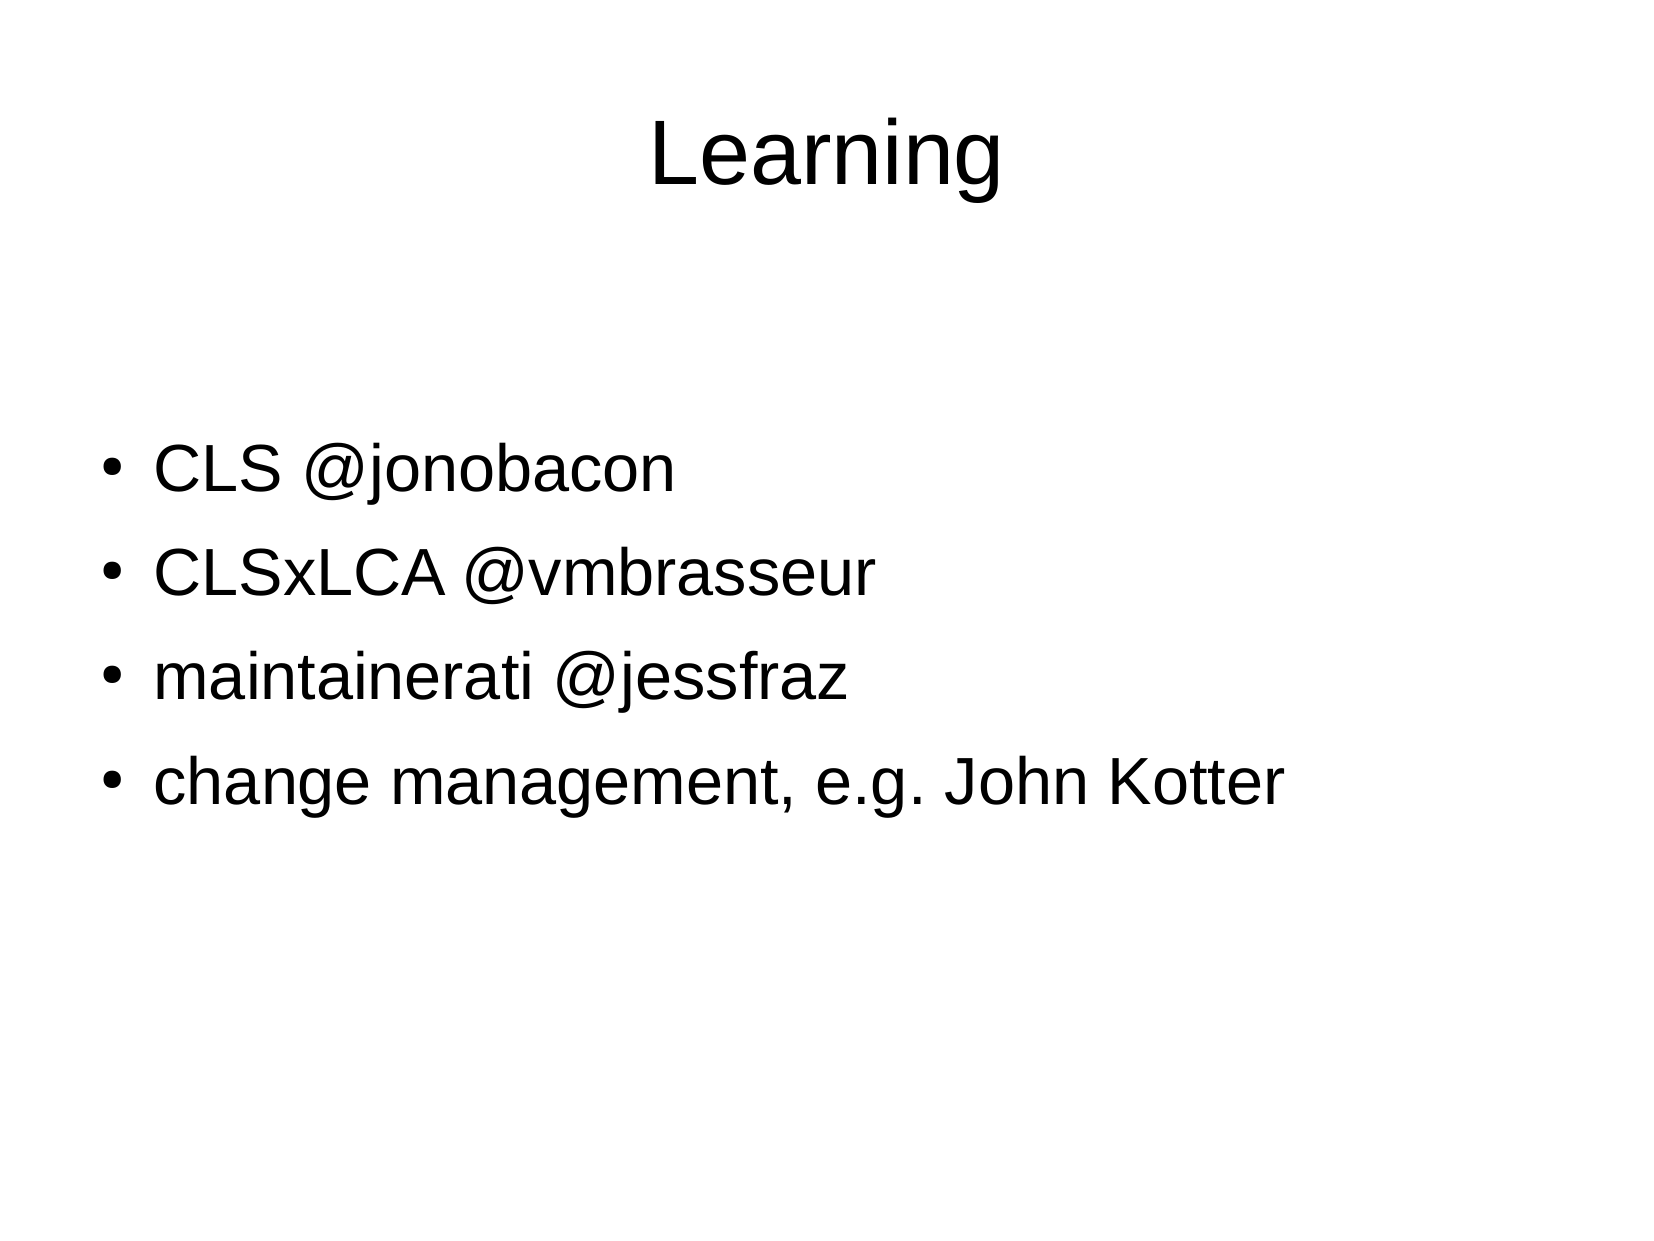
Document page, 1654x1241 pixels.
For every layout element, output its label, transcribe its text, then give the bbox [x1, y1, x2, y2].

list CLS @jonobacon CLSxLCA @vmbrasseur maintainerati @jessfraz change management, e.g. John Kotter [82, 431, 1571, 1021]
title Learning [82, 49, 1571, 257]
